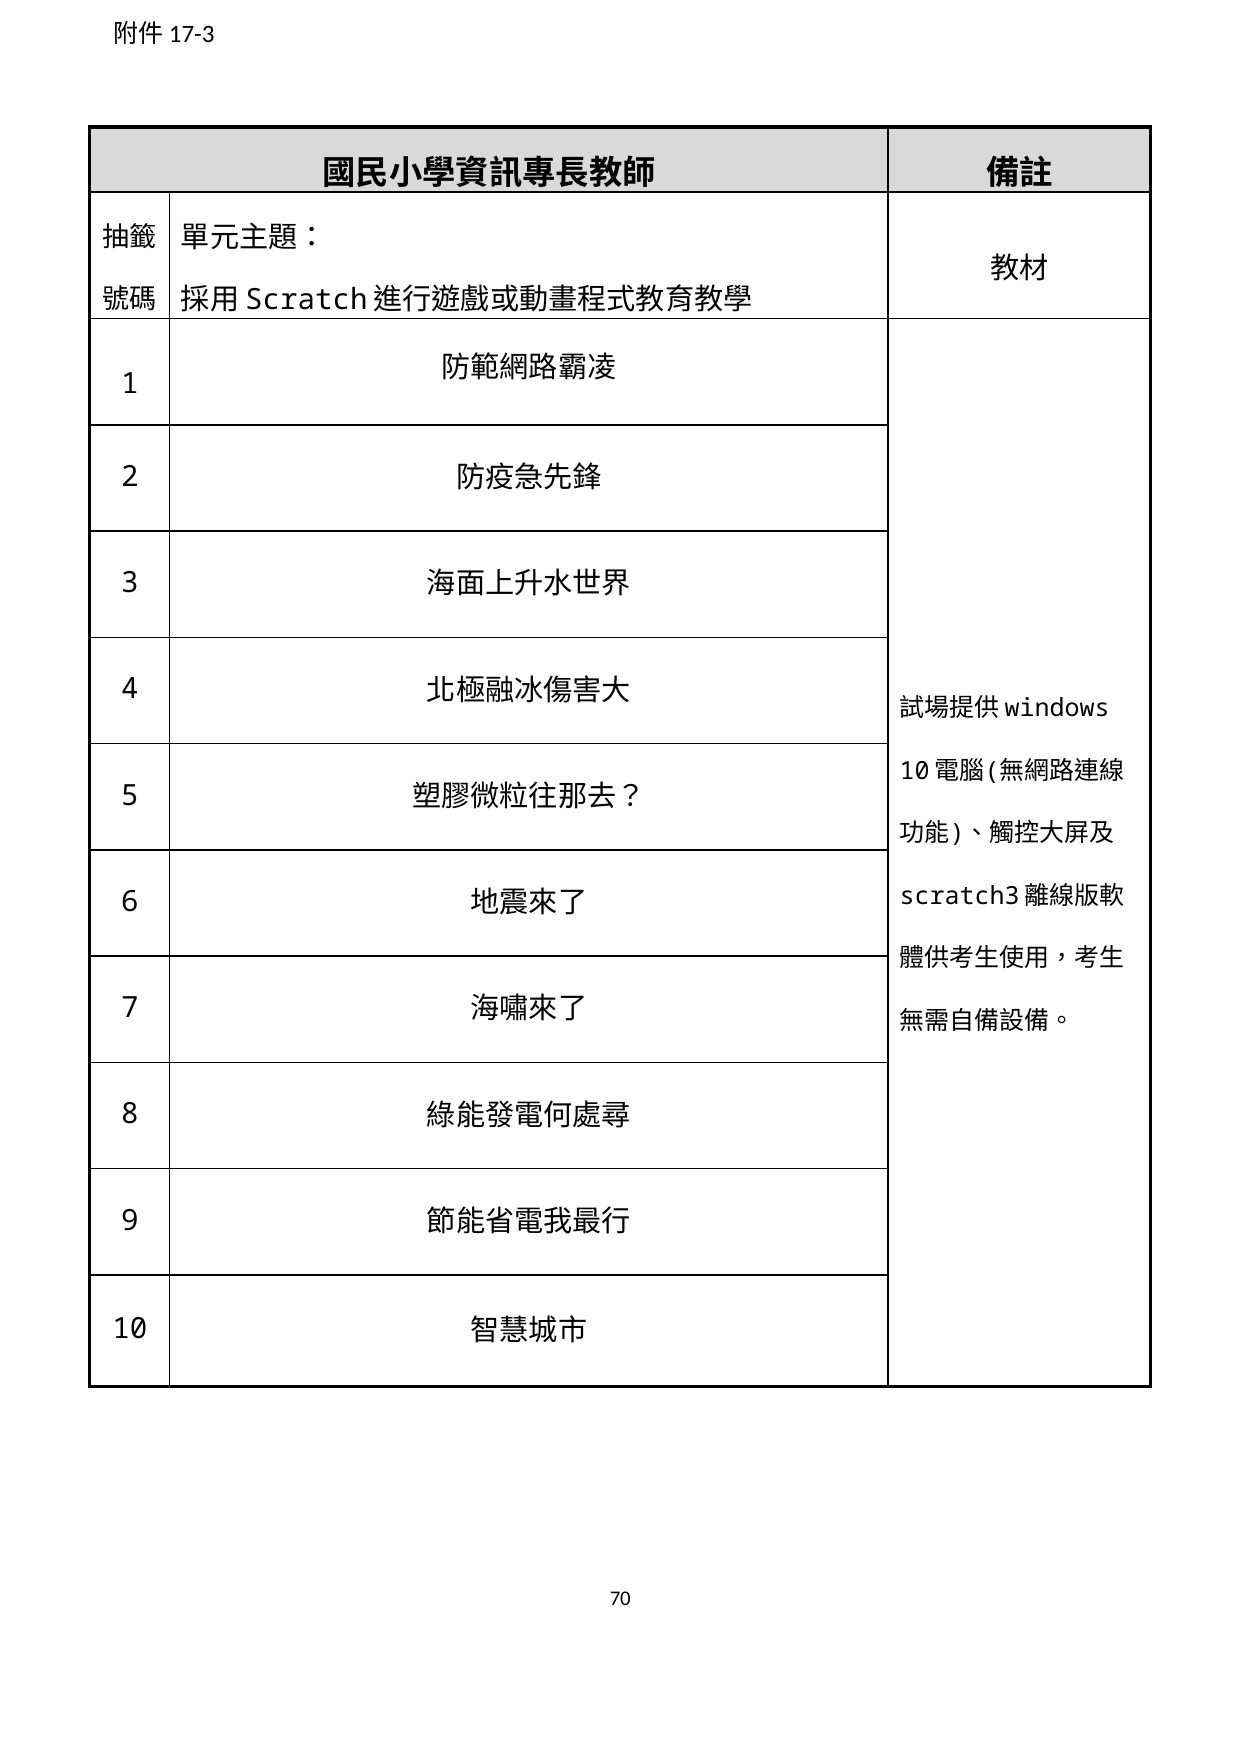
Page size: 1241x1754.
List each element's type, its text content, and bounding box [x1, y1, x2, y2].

table_cell 北極融冰傷害大 [170, 638, 887, 743]
table_cell 4 [91, 638, 169, 743]
table_cell 9 [91, 1169, 169, 1274]
table_header 國民小學資訊專長教師 [91, 129, 887, 191]
table_cell 節能省電我最行 [170, 1169, 887, 1274]
table_cell 2 [91, 426, 169, 530]
text 附件17-3 [114, 14, 235, 50]
table_cell 試場提供windows 10電腦(無網路連線功能)、觸控大屏及scratch3離線版軟體供考生使用，考生無需自備設備。 [889, 319, 1149, 1385]
table_cell 海面上升水世界 [170, 532, 887, 636]
table_cell 海嘯來了 [170, 957, 887, 1061]
table_cell 單元主題： 採用Scratch進行遊戲或動畫程式教育教學 [170, 193, 887, 318]
table_cell 抽籤號碼 [91, 193, 169, 318]
table_cell 8 [91, 1063, 169, 1168]
table_cell 綠能發電何處尋 [170, 1063, 887, 1168]
table_cell 地震來了 [170, 851, 887, 955]
table_cell 1 [91, 319, 169, 424]
table_cell 防疫急先鋒 [170, 426, 887, 530]
table_header 備註 [889, 129, 1149, 191]
table_cell 防範網路霸凌 [170, 319, 887, 424]
table_cell 智慧城市 [170, 1276, 887, 1385]
table_cell 10 [91, 1276, 169, 1385]
table_cell 3 [91, 532, 169, 636]
table_cell 教材 [889, 193, 1149, 318]
table_cell 7 [91, 957, 169, 1061]
table_cell 5 [91, 744, 169, 849]
table_cell 塑膠微粒往那去？ [170, 744, 887, 849]
table_cell 6 [91, 851, 169, 955]
